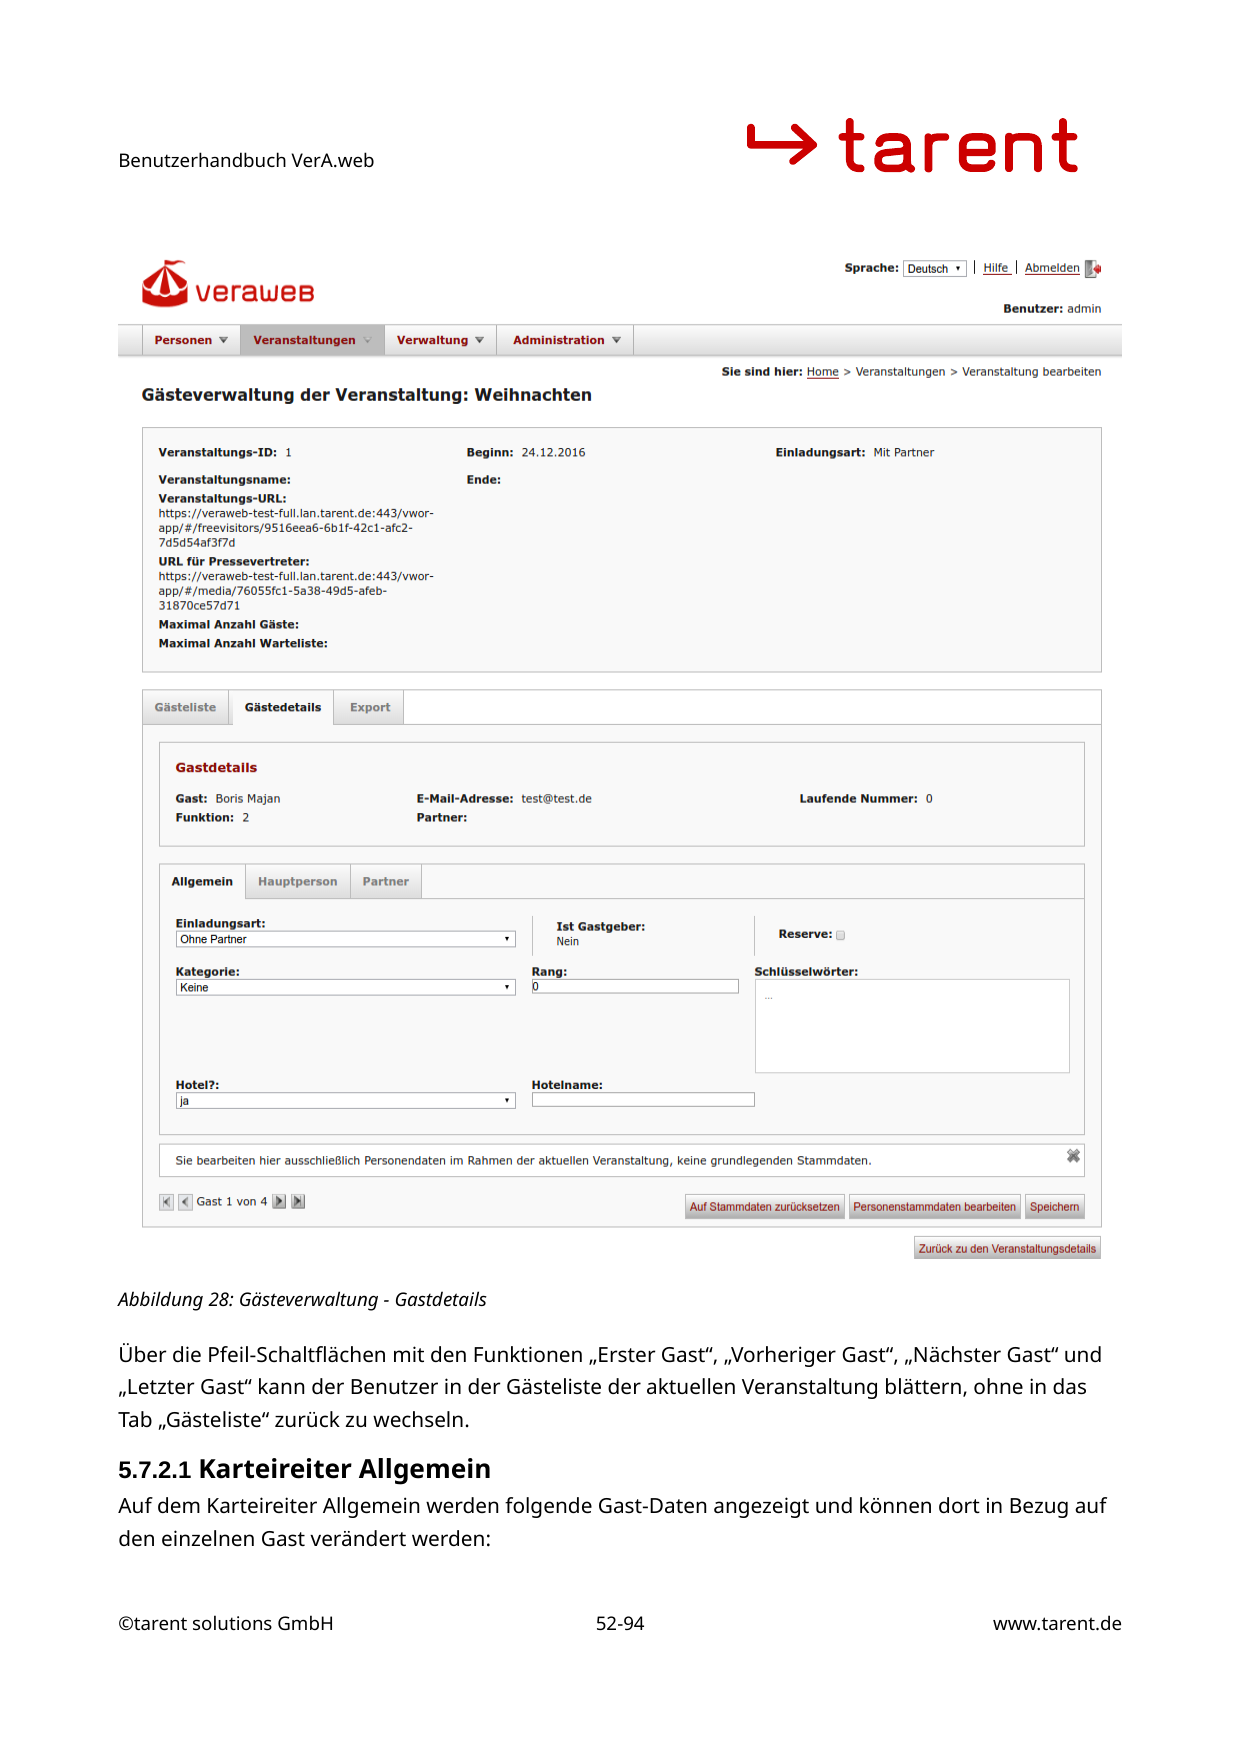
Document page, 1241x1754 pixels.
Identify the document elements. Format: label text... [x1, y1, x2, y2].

subtitle Karteireiter Allgemein [118, 1450, 1122, 1486]
text Über die Pfeil-Schaltflächen mit den Funktionen „Erster Gast“, „Vorheriger Gast“, „Nächster Gast“ und „Letzter Gast“ kann der Benutzer in der Gästeliste der aktuellen Veranstaltung blättern, ohne in das Tab „Gästeliste“ zurück zu wechseln. [118, 1312, 1122, 1433]
text Abbildung 28: Gästeverwaltung - Gastdetails [118, 1259, 1122, 1312]
text [118, 232, 1122, 255]
text Auf dem Karteireiter Allgemein werden folgende Gast-Daten angezeigt und können dort in Bezug auf den einzelnen Gast verändert werden: [118, 1491, 1122, 1552]
picture [118, 255, 1122, 1259]
